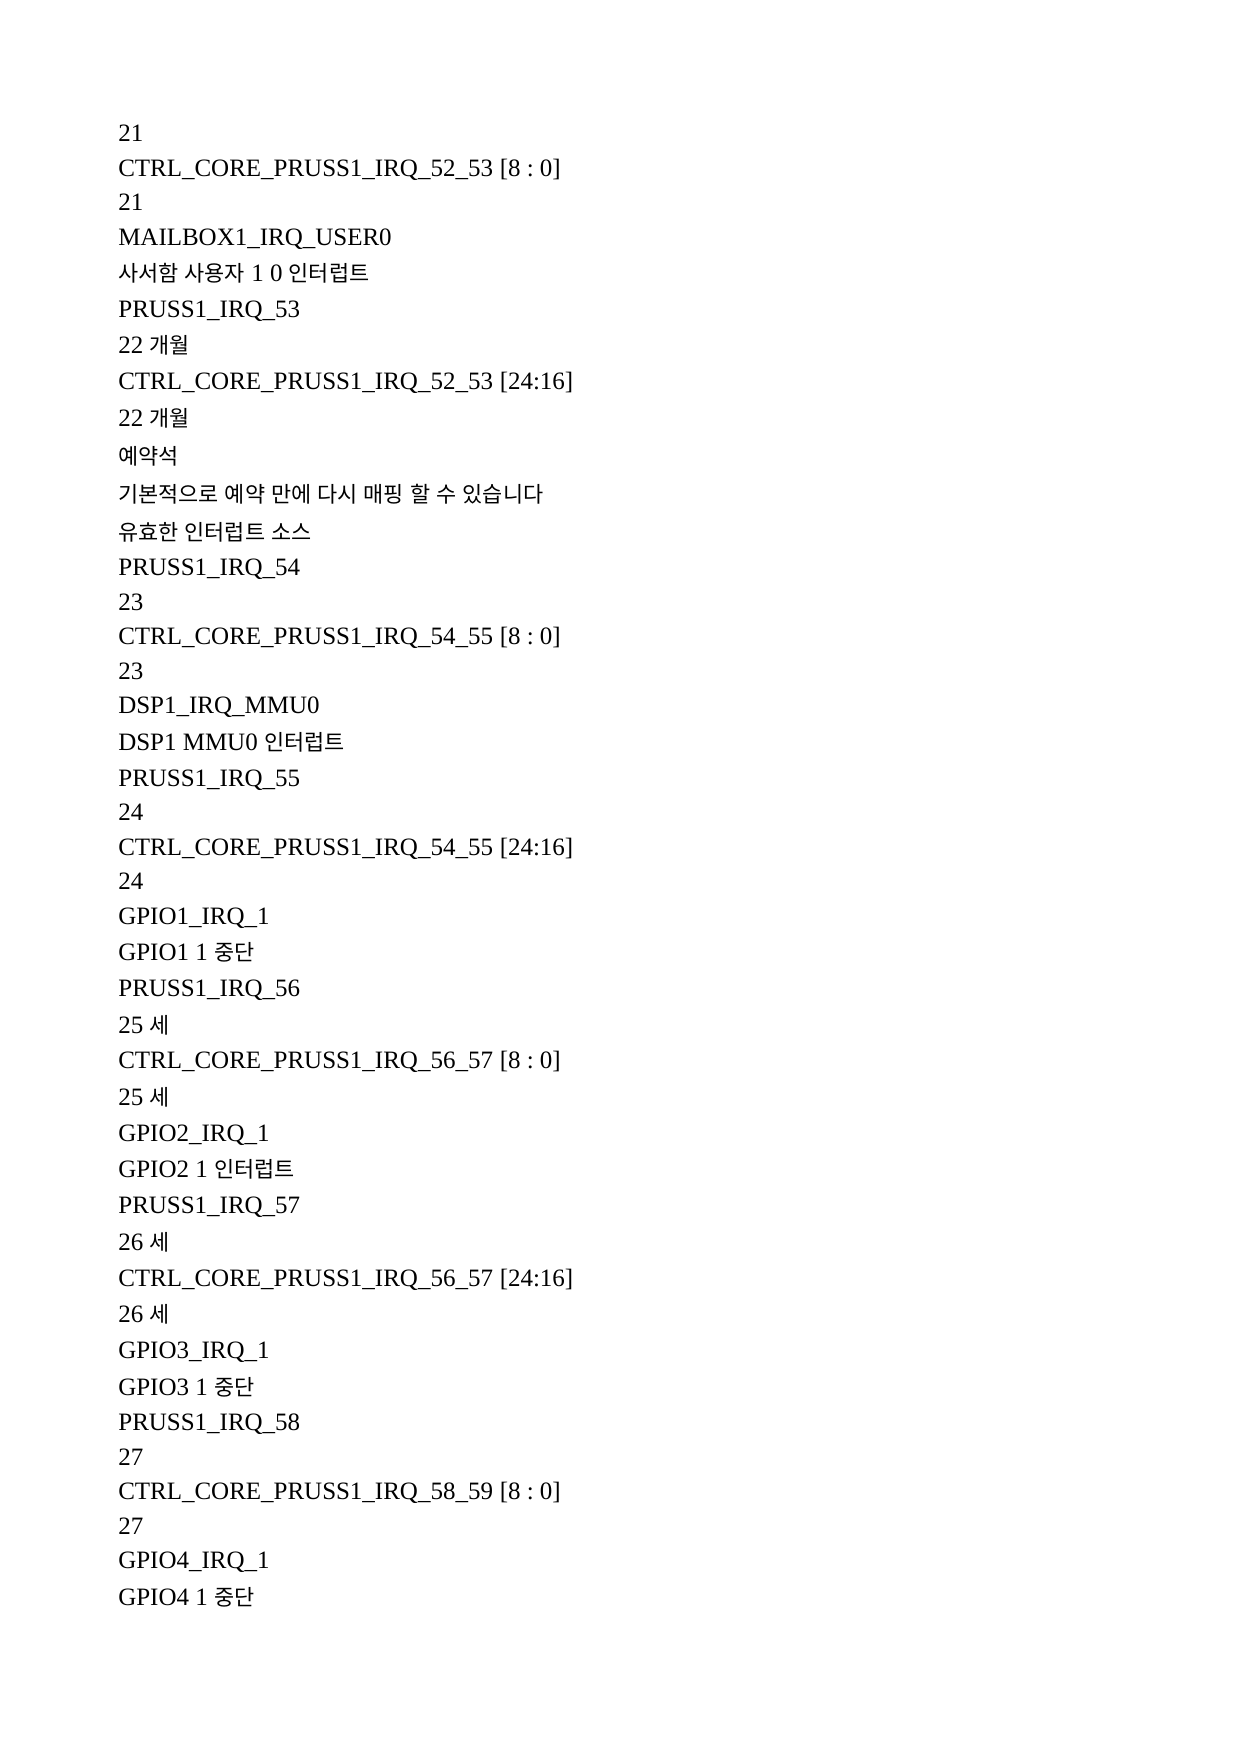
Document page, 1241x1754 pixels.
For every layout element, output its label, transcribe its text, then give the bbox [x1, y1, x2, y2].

text PRUSS1_IRQ_57 [118, 1190, 1122, 1219]
text DSP1 MMU0 인터럽트 [118, 725, 1122, 757]
text 23 [118, 587, 1122, 616]
text 27 [118, 1442, 1122, 1471]
text CTRL_CORE_PRUSS1_IRQ_54_55 [24:16] [118, 832, 1122, 861]
text GPIO3 1 중단 [118, 1369, 1122, 1401]
text GPIO1 1 중단 [118, 935, 1122, 967]
text GPIO4 1 중단 [118, 1580, 1122, 1612]
text 23 [118, 656, 1122, 685]
text 사서함 사용자 1 0 인터럽트 [118, 256, 1122, 288]
text DSP1_IRQ_MMU0 [118, 690, 1122, 719]
text 22 개월 [118, 401, 1122, 432]
text 예약석 [118, 439, 1122, 470]
text 27 [118, 1511, 1122, 1540]
text GPIO2_IRQ_1 [118, 1118, 1122, 1147]
text 21 [118, 187, 1122, 216]
text PRUSS1_IRQ_53 [118, 294, 1122, 323]
text 24 [118, 797, 1122, 826]
text 24 [118, 866, 1122, 895]
text GPIO1_IRQ_1 [118, 901, 1122, 929]
text 22 개월 [118, 328, 1122, 360]
text GPIO3_IRQ_1 [118, 1335, 1122, 1364]
text CTRL_CORE_PRUSS1_IRQ_58_59 [8 : 0] [118, 1476, 1122, 1505]
text 26 세 [118, 1225, 1122, 1256]
text 21 [118, 118, 1122, 147]
text 유효한 인터럽트 소스 [118, 514, 1122, 546]
text CTRL_CORE_PRUSS1_IRQ_56_57 [24:16] [118, 1263, 1122, 1291]
text PRUSS1_IRQ_54 [118, 552, 1122, 581]
text 기본적으로 예약 만에 다시 매핑 할 수 있습니다 [118, 477, 1122, 508]
text GPIO2 1 인터럽트 [118, 1152, 1122, 1184]
text CTRL_CORE_PRUSS1_IRQ_56_57 [8 : 0] [118, 1046, 1122, 1074]
text PRUSS1_IRQ_56 [118, 973, 1122, 1002]
text PRUSS1_IRQ_58 [118, 1407, 1122, 1436]
text 26 세 [118, 1297, 1122, 1329]
text PRUSS1_IRQ_55 [118, 763, 1122, 792]
text GPIO4_IRQ_1 [118, 1545, 1122, 1574]
text CTRL_CORE_PRUSS1_IRQ_52_53 [8 : 0] [118, 153, 1122, 181]
text 25 세 [118, 1080, 1122, 1112]
text 25 세 [118, 1008, 1122, 1039]
text CTRL_CORE_PRUSS1_IRQ_54_55 [8 : 0] [118, 621, 1122, 650]
text CTRL_CORE_PRUSS1_IRQ_52_53 [24:16] [118, 366, 1122, 395]
text MAILBOX1_IRQ_USER0 [118, 222, 1122, 250]
